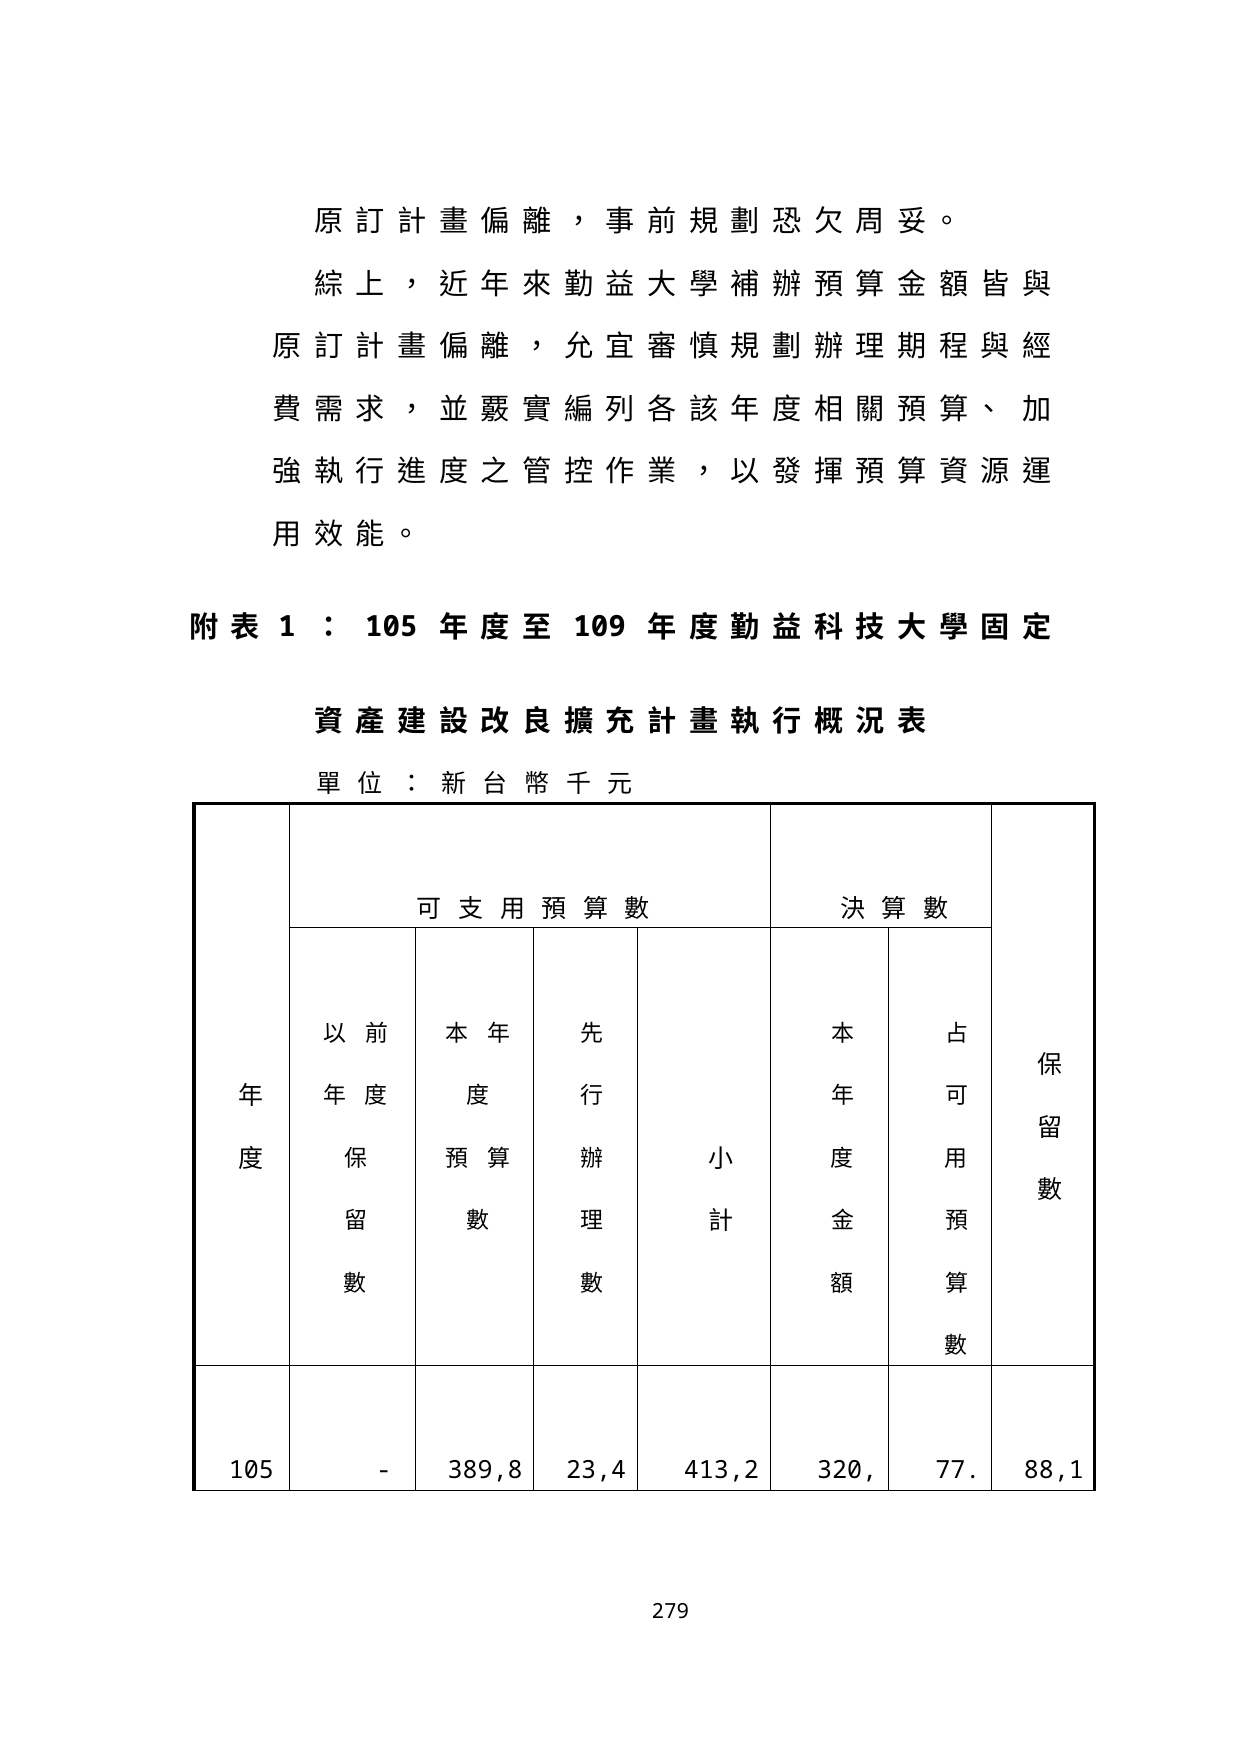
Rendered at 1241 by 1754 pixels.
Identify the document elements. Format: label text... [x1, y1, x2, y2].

text 原訂計畫偏離，事前規劃恐欠周妥。 [271, 177, 1058, 240]
table_cell 占可用 預算數 [889, 928, 991, 1365]
text 綜上，近年來勤益大學補辦預算金額皆與原訂計畫偏離，允宜審慎規劃辦理期程與經費需求，並覈實編列各該年度相關預算、加強執行進度之管控作業，以發揮預算資源運用效能。 [242, 240, 1058, 552]
table_header 保留數 [992, 805, 1093, 1365]
table_cell 以前年度 保 留 數 [290, 928, 415, 1365]
table_cell 389,8 [416, 1366, 533, 1490]
table_cell 本年度 金 額 [771, 928, 888, 1365]
table_cell - [290, 1366, 415, 1490]
table_cell 小計 [638, 928, 770, 1365]
table_cell 77. [889, 1366, 991, 1490]
table_header 可支用預算數 [290, 805, 770, 927]
table_cell 88,1 [992, 1366, 1093, 1490]
table_cell 本年度 預算數 [416, 928, 533, 1365]
table_cell 413,2 [638, 1366, 770, 1490]
text 附表1：105年度至109年度勤益科技大學固定資產建設改良擴充計畫執行概況表 單位：新台幣千元 [183, 552, 1058, 802]
table_cell 先 行 辦理數 [534, 928, 637, 1365]
table_cell 105 [196, 1366, 289, 1490]
table_header 決算數 [771, 805, 991, 927]
table_cell 23,4 [534, 1366, 637, 1490]
table_header 年度 [196, 805, 289, 1365]
table_cell 320, [771, 1366, 888, 1490]
